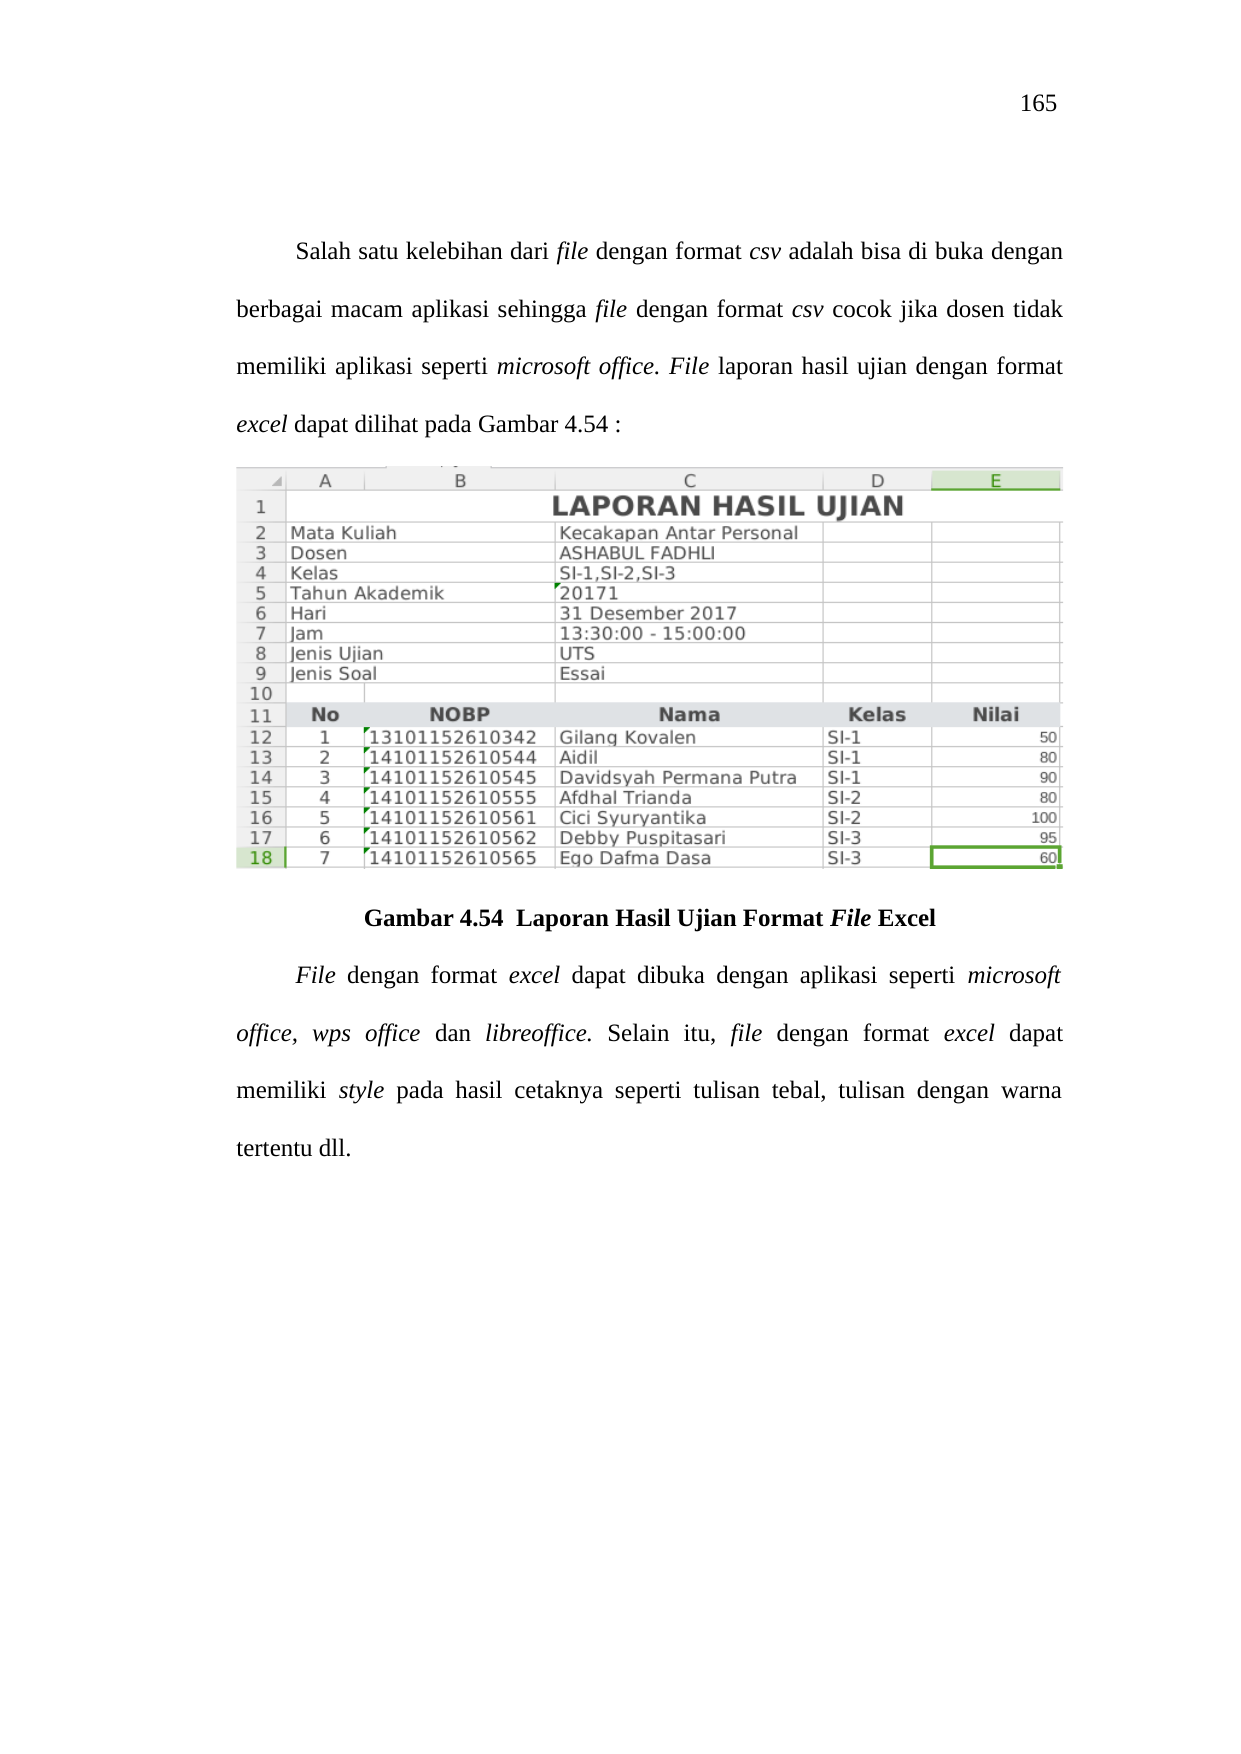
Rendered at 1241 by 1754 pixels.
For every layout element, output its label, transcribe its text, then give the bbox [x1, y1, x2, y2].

text Salah satu kelebihan dari file dengan format csv adalah bisa di buka dengan berbagai macam aplikasi sehingga file dengan format csv cocok jika dosen tidak memiliki aplikasi seperti microsoft office. File laporan hasil ujian dengan format excel dapat dilihat pada Gambar 4.54 : [236, 236, 1063, 437]
picture [236, 466, 1064, 869]
text File dengan format excel dapat dibuka dengan aplikasi seperti microsoft office, wps office dan libreoffice. Selain itu, file dengan format excel dapat memiliki style pada hasil cetaknya seperti tulisan tebal, tulisan dengan warna tertentu dll. [236, 932, 1063, 1162]
text Gambar 4.54 Laporan Hasil Ujian Format File Excel [236, 869, 1063, 932]
